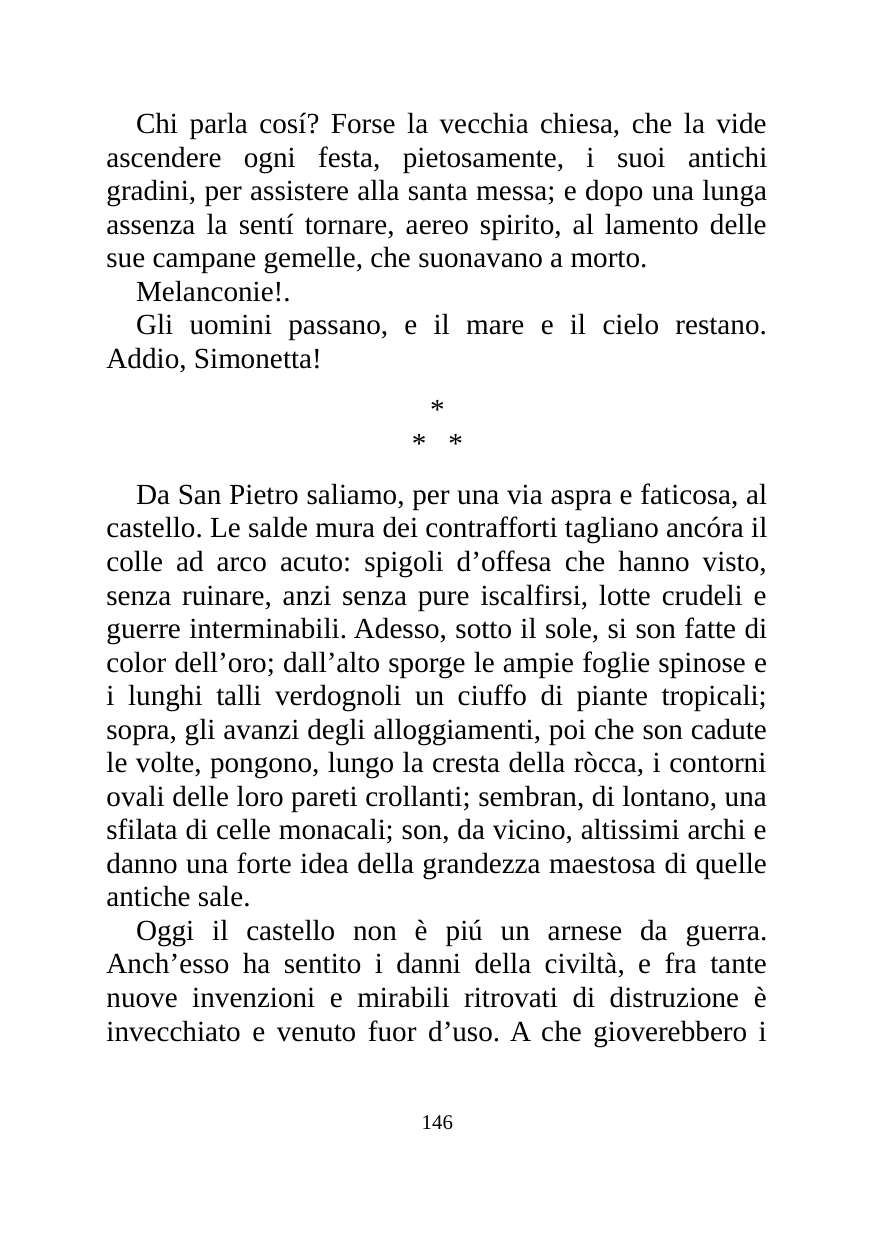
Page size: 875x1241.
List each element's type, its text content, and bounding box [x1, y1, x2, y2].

text Da San Pietro saliamo, per una via aspra e faticosa, al castello. Le salde mura dei contrafforti tagliano ancóra il colle ad arco acuto: spigoli d’offesa che hanno visto, senza ruinare, anzi senza pure iscalfirsi, lotte crudeli e guerre interminabili. Adesso, sotto il sole, si son fatte di color dell’oro; dall’alto sporge le ampie foglie spinose e i lunghi talli verdognoli un ciuffo di piante tropicali; sopra, gli avanzi degli alloggiamenti, poi che son cadute le volte, pongono, lungo la cresta della ròcca, i contorni ovali delle loro pareti crollanti; sembran, di lontano, una sfilata di celle monacali; son, da vicino, altissimi archi e danno una forte idea della grandezza maestosa di quelle antiche sale. [106, 477, 768, 913]
text Gli uomini passano, e il mare e il cielo restano. Addio, Simonetta! [106, 307, 768, 374]
text Oggi il castello non è piú un arnese da guerra. Anch’esso ha sentito i danni della civiltà, e fra tante nuove invenzioni e mirabili ritrovati di distruzione è invecchiato e venuto fuor d’uso. A che gioverebbero i [106, 913, 768, 1047]
text Chi parla cosí? Forse la vecchia chiesa, che la vide ascendere ogni festa, pietosamente, i suoi antichi gradini, per assistere alla santa messa; e dopo una lunga assenza la sentí tornare, aereo spirito, al lamento delle sue campane gemelle, che suonavano a morto. [106, 106, 768, 274]
text * * * [106, 392, 768, 459]
text Melanconie!. [106, 274, 768, 307]
